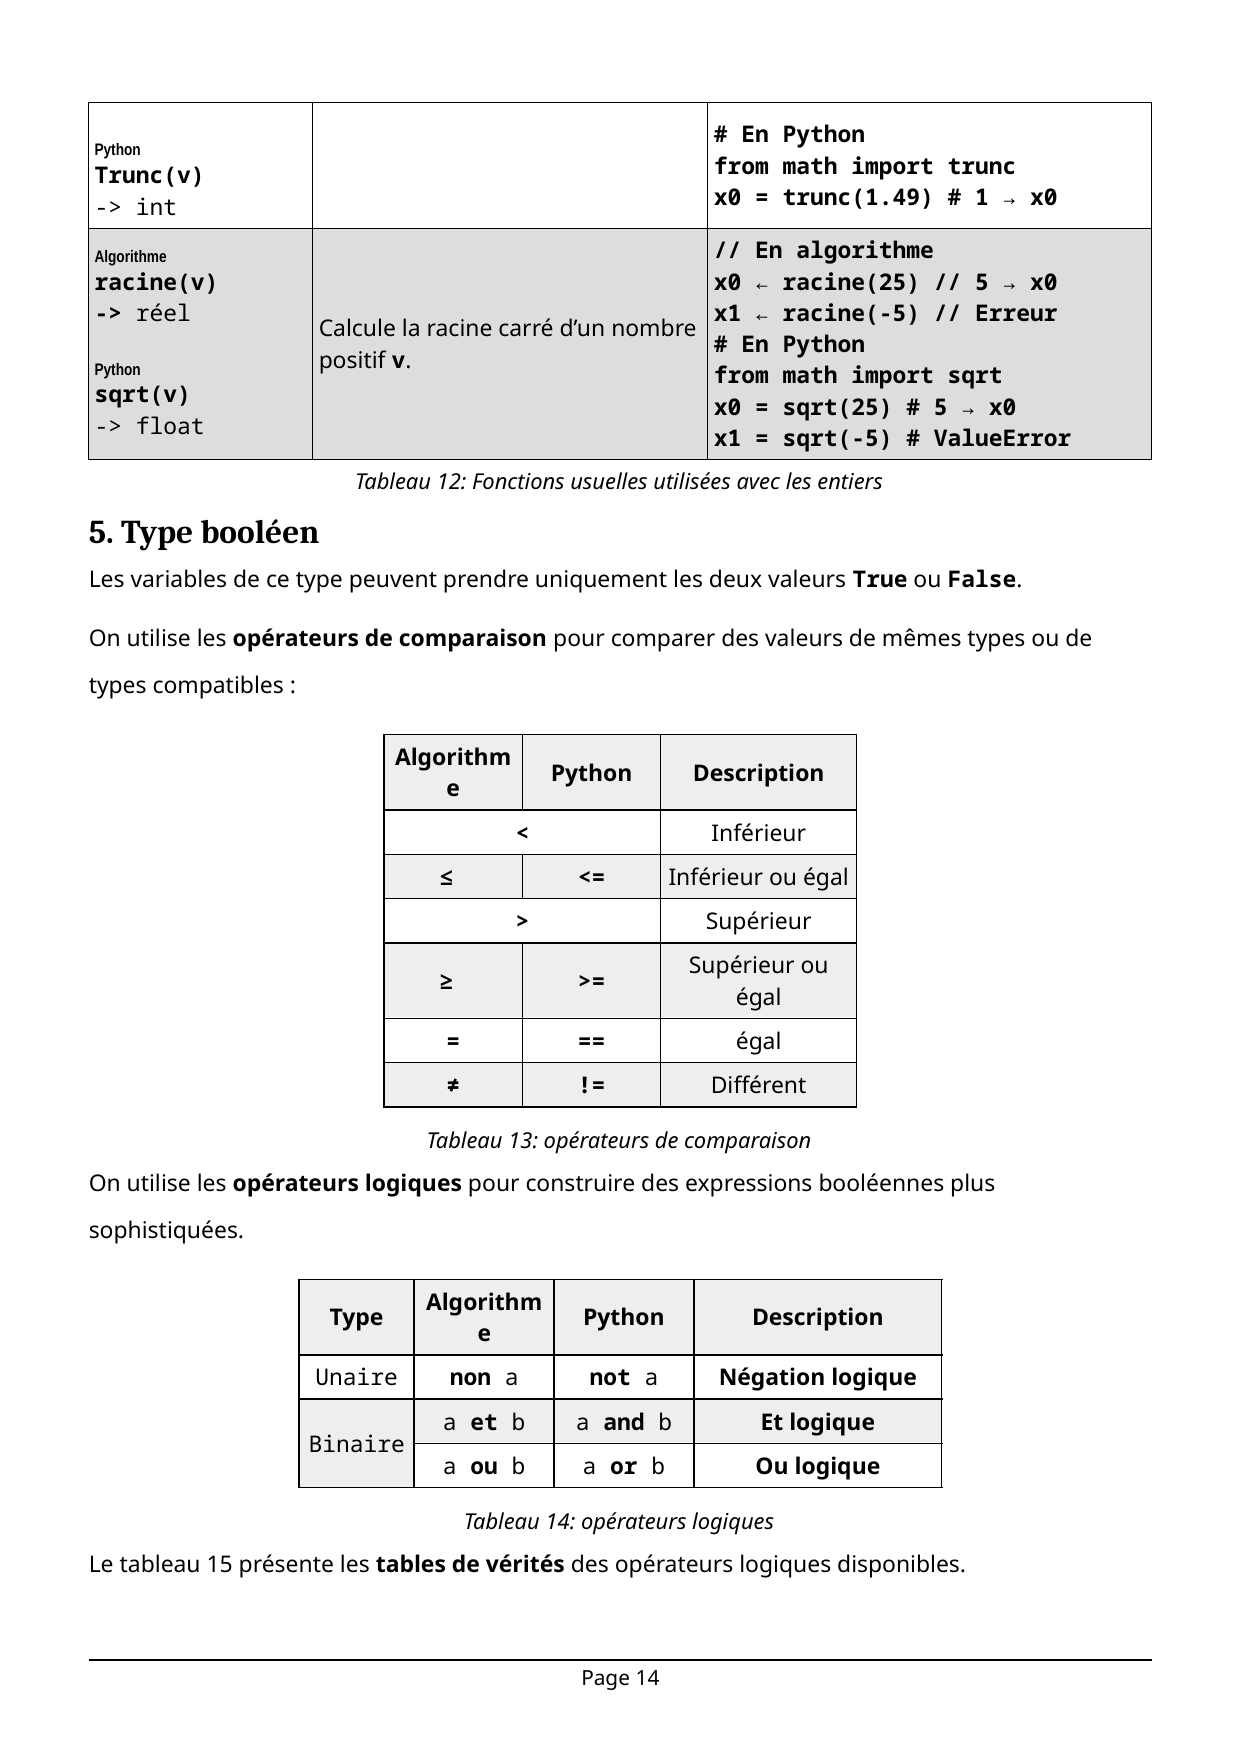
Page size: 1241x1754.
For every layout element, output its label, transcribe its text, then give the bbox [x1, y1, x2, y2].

table_cell # En Python from math import trunc x0 = trunc(1.49) # 1 → x0 [708, 103, 1151, 227]
table_cell Négation logique [695, 1356, 941, 1398]
table_cell not a [555, 1356, 693, 1398]
text Le tableau 15 présente les tables de vérités des opérateurs logiques disponibles. [88, 1548, 1152, 1579]
table_cell égal [661, 1019, 856, 1062]
table_header Algorithme [415, 1280, 553, 1354]
table_cell Python Trunc(v) -> int [89, 103, 312, 227]
table_cell Supérieur ou égal [661, 944, 856, 1017]
table_header Type [300, 1280, 413, 1354]
table_cell Algorithme racine(v) -> réel Python sqrt(v) -> float [89, 229, 312, 459]
table_cell != [523, 1063, 660, 1106]
text On utilise les opérateurs logiques pour construire des expressions booléennes plus sophistiquées. [88, 1167, 1152, 1245]
subtitle 5. Type booléen [88, 513, 1152, 552]
table_cell = [385, 1019, 522, 1062]
table_cell // En algorithme x0 ← racine(25) // 5 → x0 x1 ← racine(-5) // Erreur # En Python from math import sqrt x0 = sqrt(25) # 5 → x0 x1 = sqrt(-5) # ValueError [708, 229, 1151, 459]
table_cell non a [415, 1356, 553, 1398]
table_header Description [695, 1280, 941, 1354]
table_cell a ou b [415, 1444, 553, 1487]
table_cell >= [523, 944, 660, 1017]
table_cell Binaire [300, 1400, 413, 1487]
table_cell Inférieur [661, 811, 856, 853]
table_cell ≥ [385, 944, 522, 1017]
table_cell > [385, 899, 660, 942]
table_cell <= [523, 855, 660, 898]
table_cell ≤ [385, 855, 522, 898]
table_cell Calcule la racine carré d’un nombre positif v. [313, 229, 707, 459]
table_cell a and b [555, 1400, 693, 1442]
table_cell Inférieur ou égal [661, 855, 856, 898]
table_cell a et b [415, 1400, 553, 1442]
table_cell Ou logique [695, 1444, 941, 1487]
text Les variables de ce type peuvent prendre uniquement les deux valeurs True ou False. [88, 563, 1152, 595]
table_header Python [555, 1280, 693, 1354]
table_cell [313, 103, 707, 227]
table_cell < [385, 811, 660, 853]
table_cell Différent [661, 1063, 856, 1106]
table_cell ≠ [385, 1063, 522, 1106]
text Tableau 13: opérateurs de comparaison [88, 1125, 1152, 1155]
table_cell a or b [555, 1444, 693, 1487]
text Tableau 12: Fonctions usuelles utilisées avec les entiers [88, 466, 1152, 496]
text On utilise les opérateurs de comparaison pour comparer des valeurs de mêmes types ou de types compatibles : [88, 622, 1152, 700]
table_cell Unaire [300, 1356, 413, 1398]
table_header Description [661, 735, 856, 809]
table_header Algorithme [385, 735, 522, 809]
table_cell Et logique [695, 1400, 941, 1442]
table_cell Supérieur [661, 899, 856, 942]
table_cell == [523, 1019, 660, 1062]
text Tableau 14: opérateurs logiques [88, 1506, 1152, 1536]
table_header Python [523, 735, 660, 809]
